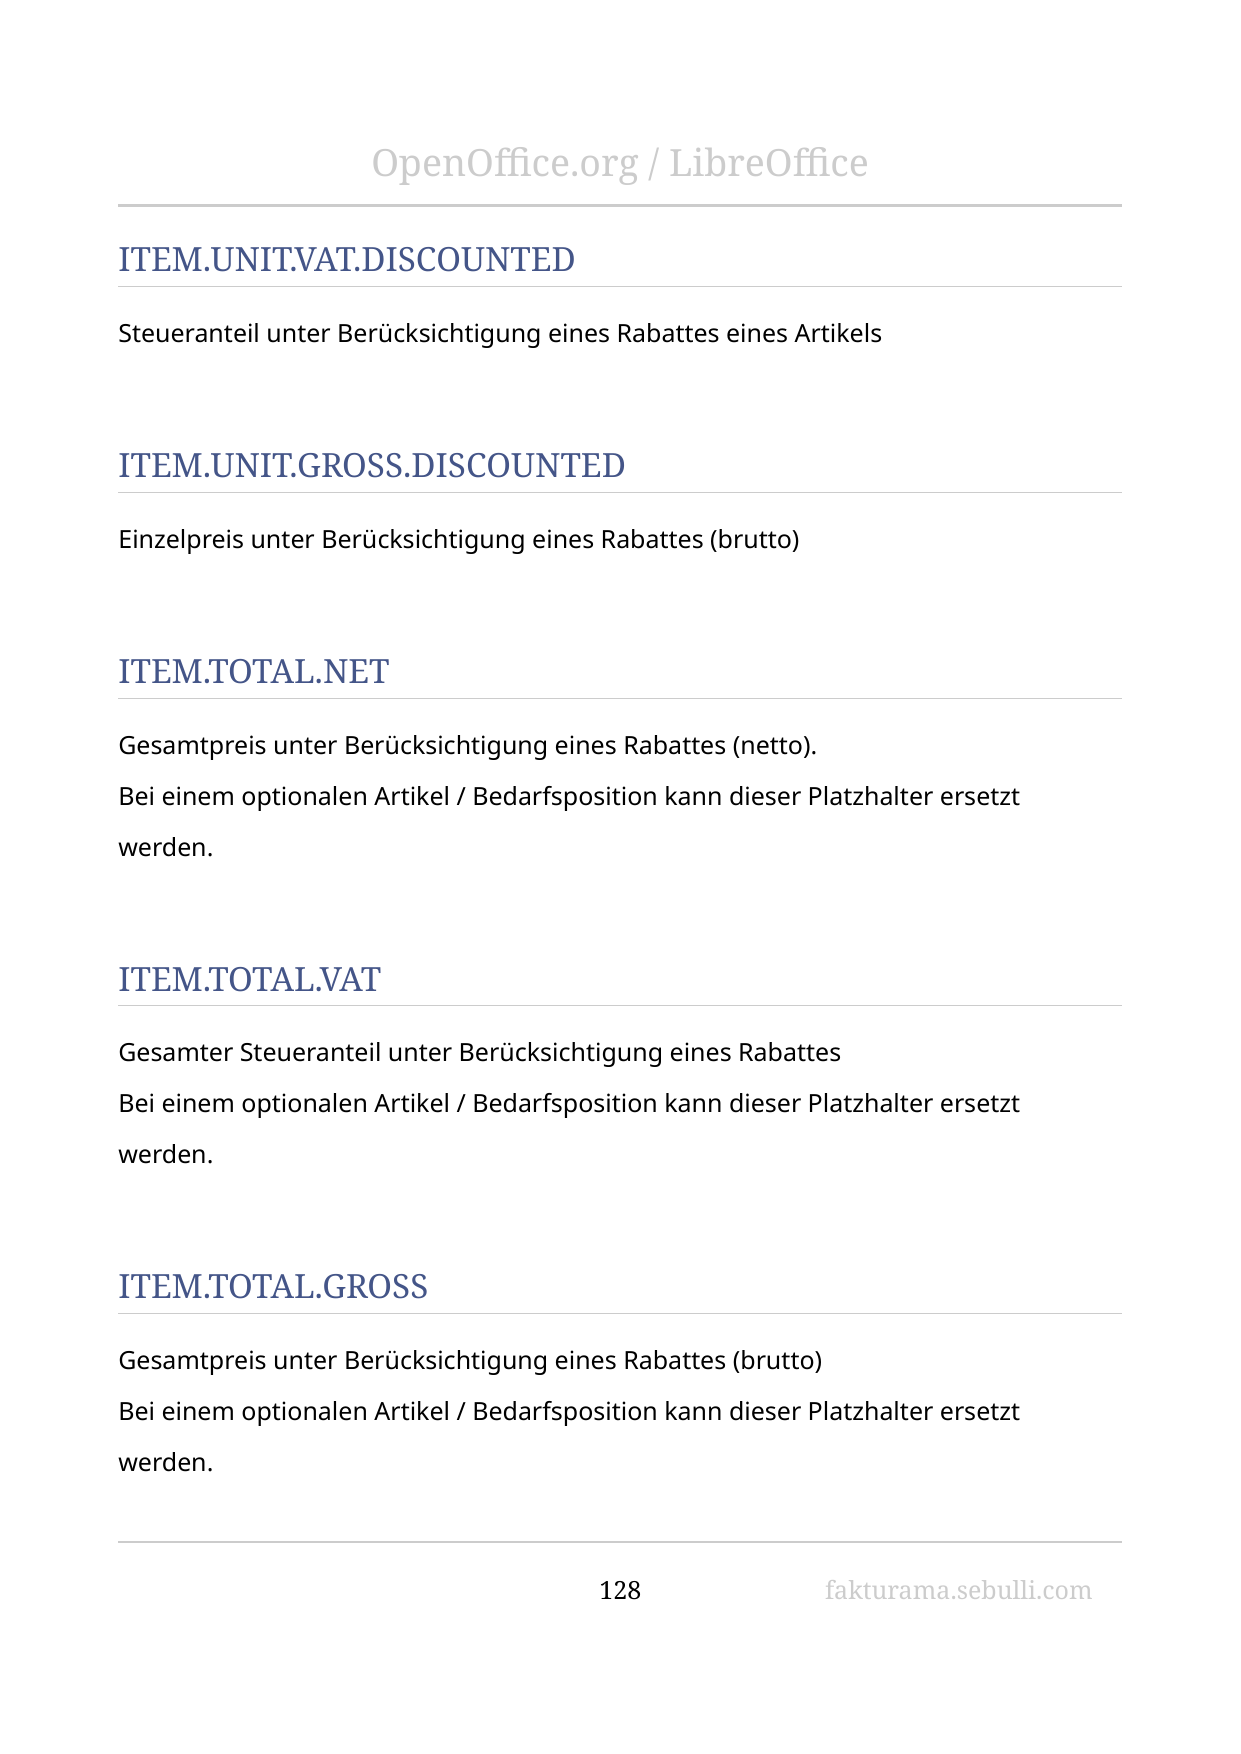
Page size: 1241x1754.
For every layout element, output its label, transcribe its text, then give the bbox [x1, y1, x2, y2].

subtitle ITEM.TOTAL.VAT [118, 955, 1122, 1005]
subtitle ITEM.UNIT.GROSS.DISCOUNTED [118, 442, 1122, 492]
text Gesamter Steueranteil unter Berücksichtigung eines Rabattes Bei einem optionalen Artikel / Bedarfsposition kann dieser Platzhalter ersetzt werden. [118, 1035, 1122, 1171]
subtitle ITEM.TOTAL.NET [118, 648, 1122, 698]
text Gesamtpreis unter Berücksichtigung eines Rabattes (brutto) Bei einem optionalen Artikel / Bedarfsposition kann dieser Platzhalter ersetzt werden. [118, 1343, 1122, 1479]
subtitle ITEM.UNIT.VAT.DISCOUNTED [118, 236, 1122, 286]
text Einzelpreis unter Berücksichtigung eines Rabattes (brutto) [118, 522, 1122, 556]
text Gesamtpreis unter Berücksichtigung eines Rabattes (netto). Bei einem optionalen Artikel / Bedarfsposition kann dieser Platzhalter ersetzt werden. [118, 727, 1122, 863]
text Steueranteil unter Berücksichtigung eines Rabattes eines Artikels [118, 316, 1122, 350]
subtitle ITEM.TOTAL.GROSS [118, 1263, 1122, 1313]
